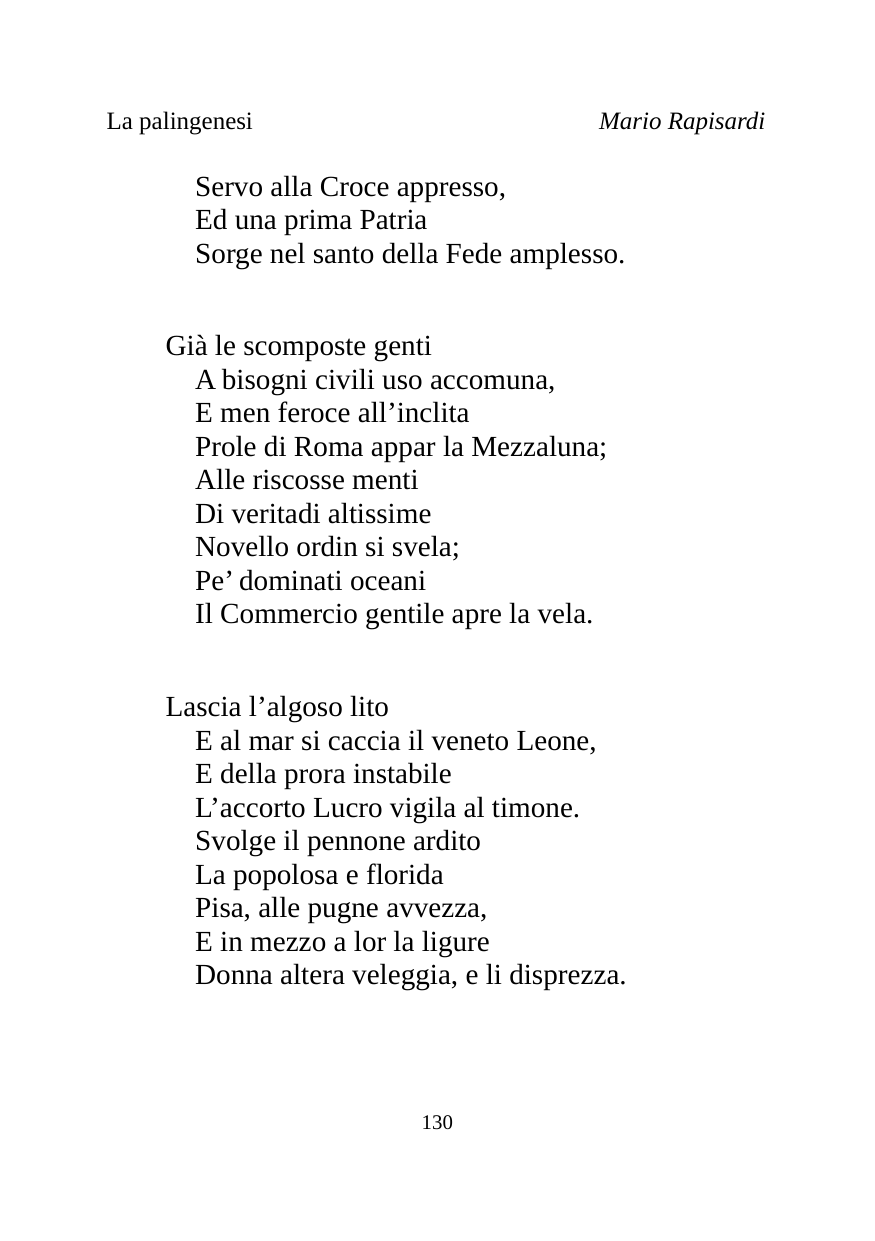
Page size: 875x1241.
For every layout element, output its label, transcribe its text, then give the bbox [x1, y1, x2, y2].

text Già le scomposte genti A bisogni civili uso accomuna, E men feroce all’inclita Prole di Roma appar la Mezzaluna; Alle riscosse menti Di veritadi altissime Novello ordin si svela; Pe’ dominati oceani Il Commercio gentile apre la vela. [165, 328, 768, 630]
text Servo alla Croce appresso, Ed una prima Patria Sorge nel santo della Fede amplesso. [165, 169, 768, 269]
text Lascia l’algoso lito E al mar si caccia il veneto Leone, E della prora instabile L’accorto Lucro vigila al timone. Svolge il pennone ardito La popolosa e florida Pisa, alle pugne avvezza, E in mezzo a lor la ligure Donna altera veleggia, e li disprezza. [165, 689, 768, 991]
